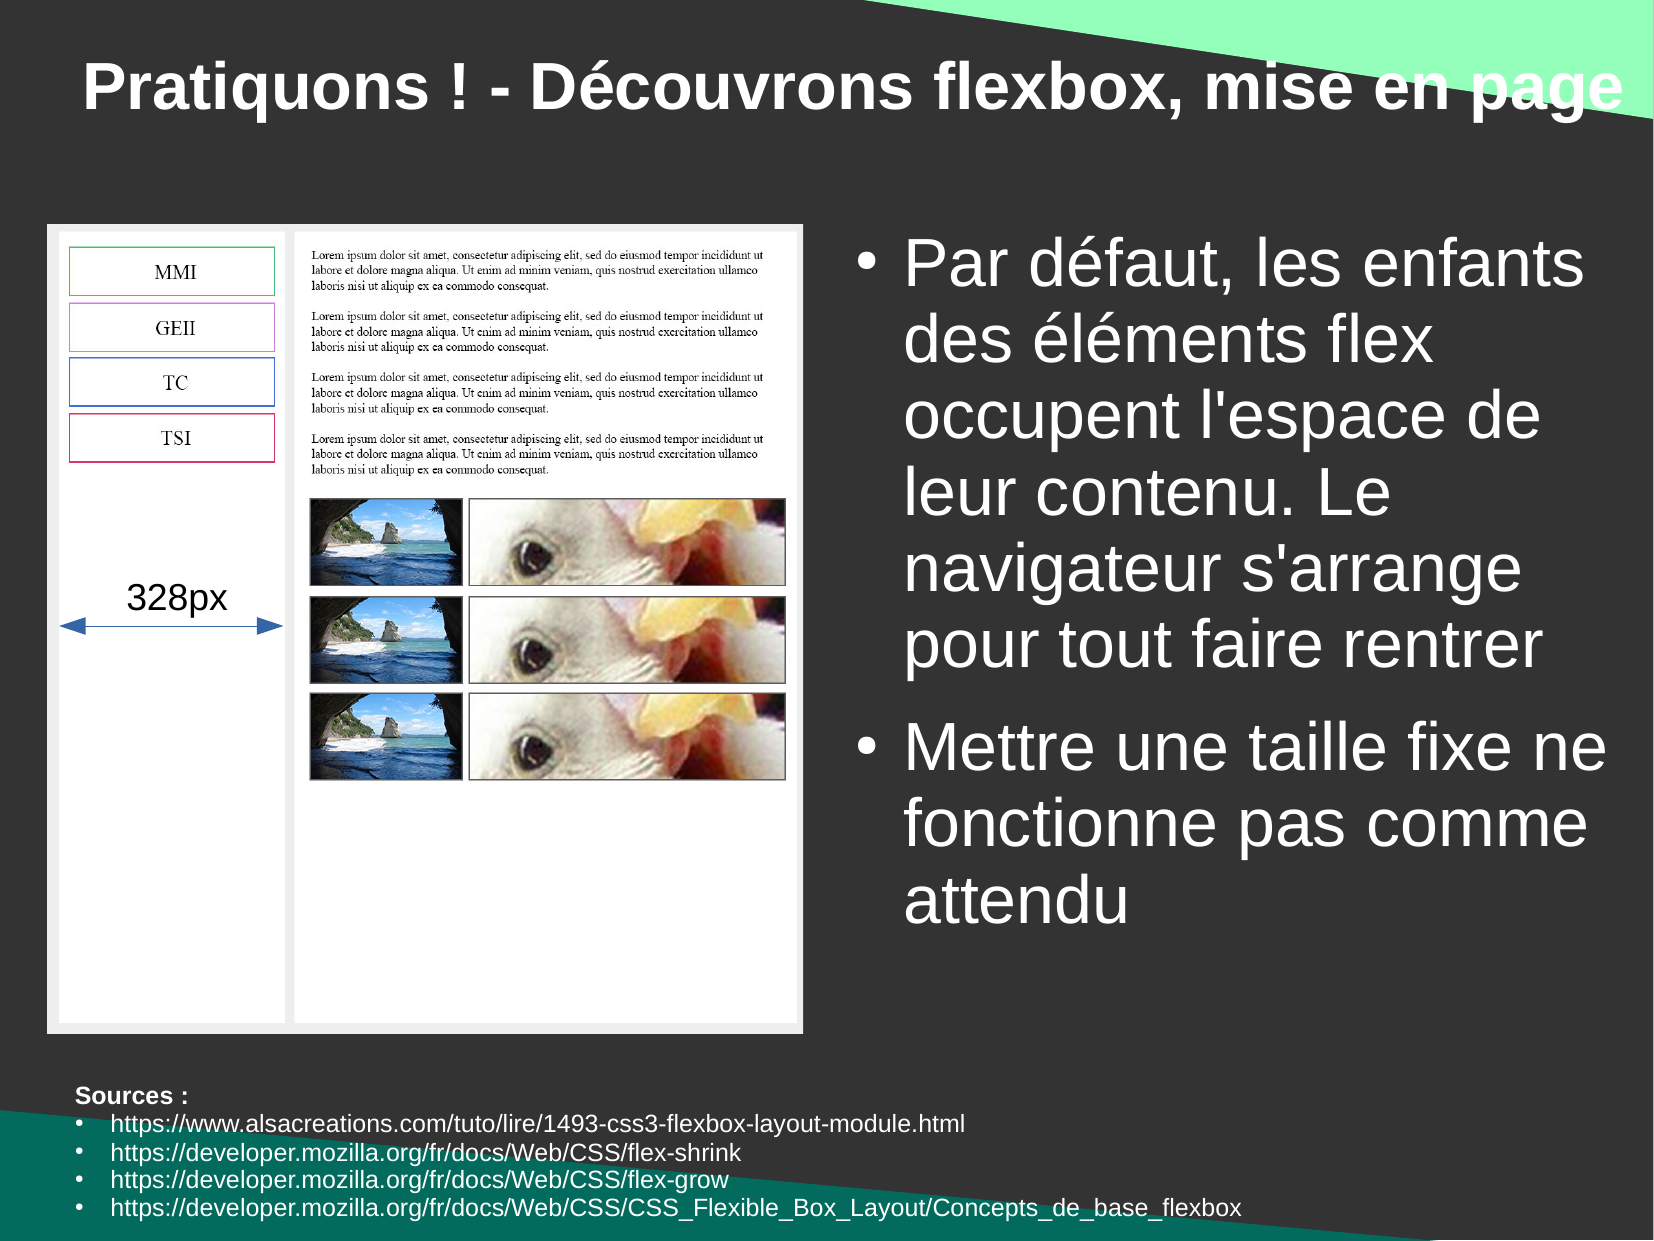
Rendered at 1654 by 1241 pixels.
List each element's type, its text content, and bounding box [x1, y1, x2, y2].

text_box [863, 0, 1654, 120]
text_box Sources : https://www.alsacreations.com/tuto/lire/1493-css3-flexbox-layout-module.html https://developer.mozilla.org/fr/docs/Web/CSS/flex-shrink https://developer.mozilla.org/fr/docs/Web/CSS/flex-grow https://developer.mozilla.org/fr/docs/Web/CSS/CSS_Flexible_Box_Layout/Concepts_de_base_flexbox [60, 1074, 1546, 1241]
list Par défaut, les enfants des éléments flex occupent l'espace de leur contenu. Le navigateur s'arrange pour tout faire rentrer Mettre une taille fixe ne fonctionne pas comme attendu [838, 224, 1619, 945]
text_box 328px [106, 569, 249, 626]
title Pratiquons ! - Découvrons flexbox, mise en page [82, 49, 1630, 142]
picture [47, 224, 804, 1034]
